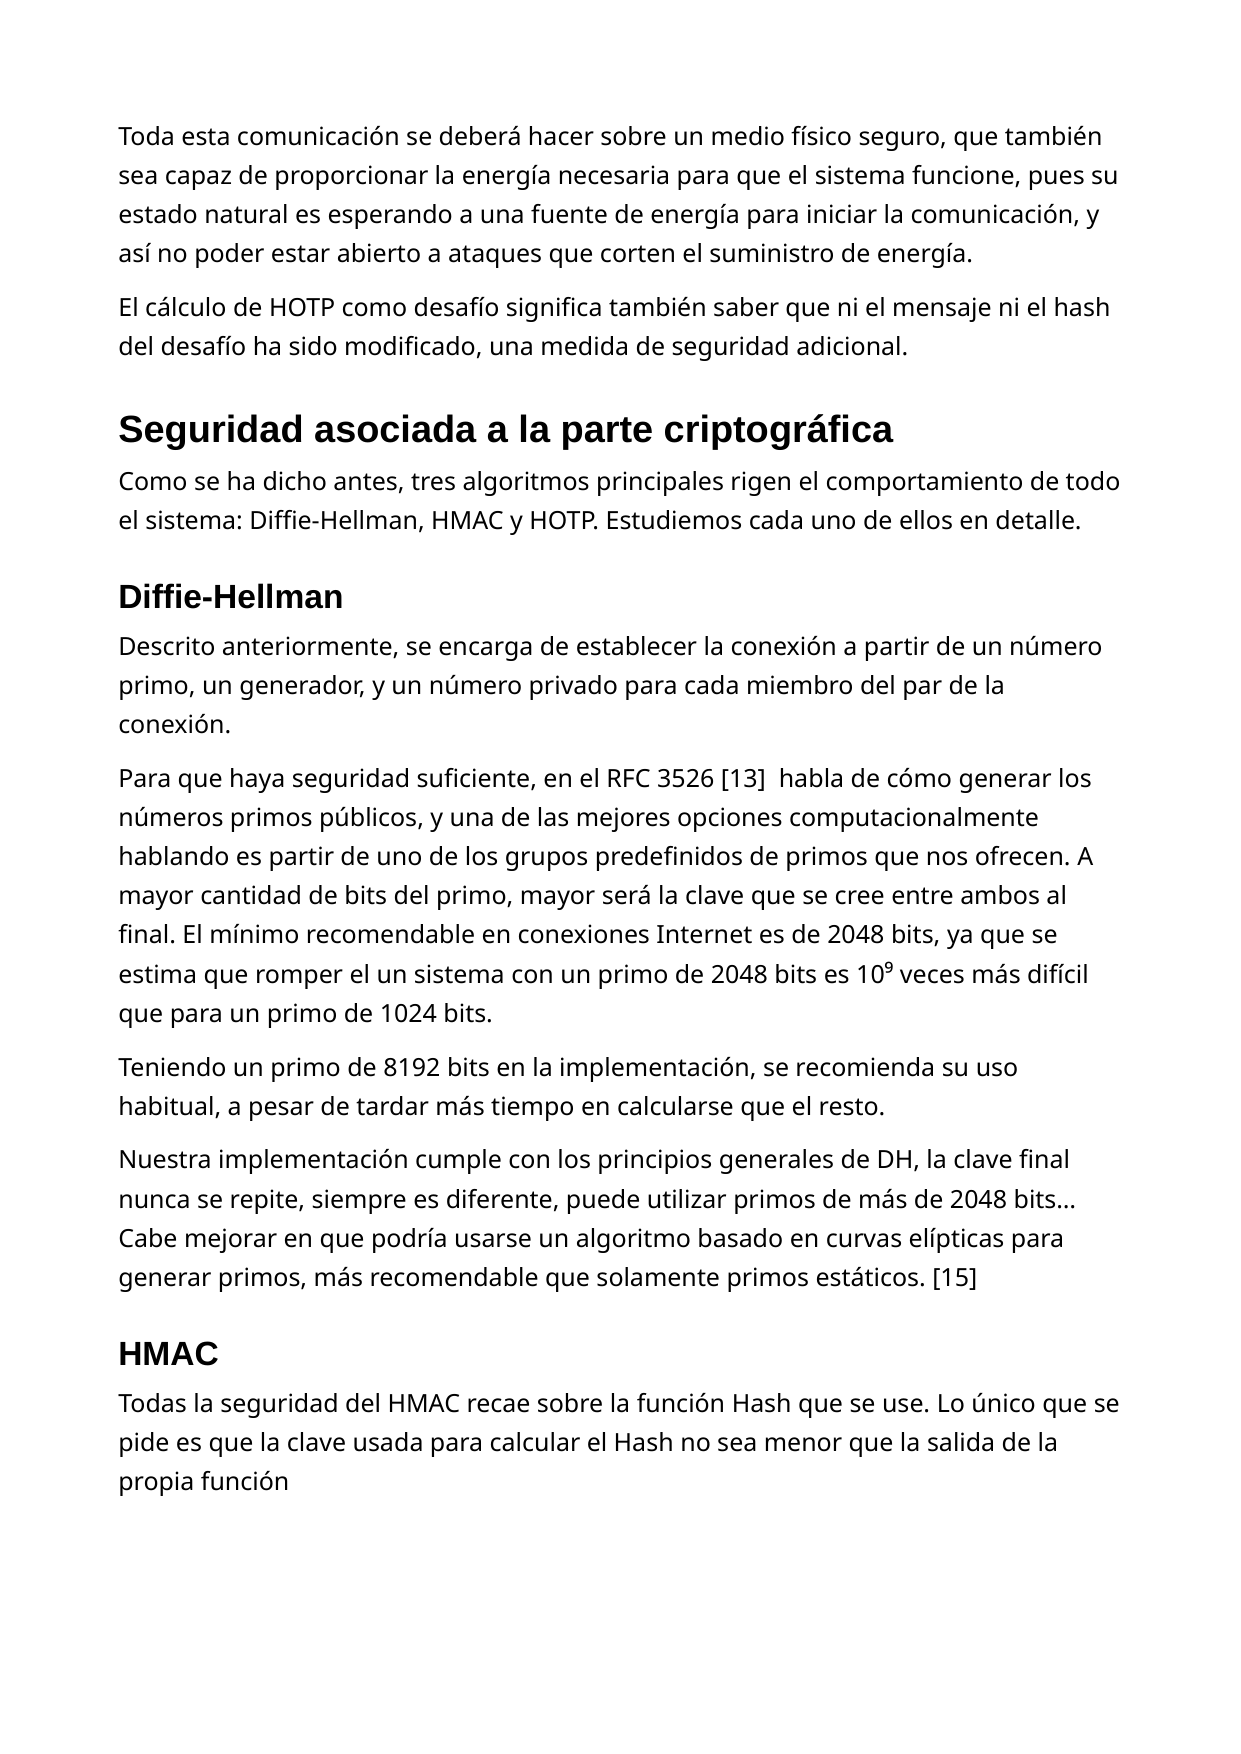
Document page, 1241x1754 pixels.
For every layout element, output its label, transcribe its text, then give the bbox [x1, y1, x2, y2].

text Teniendo un primo de 8192 bits en la implementación, se recomienda su uso habitual, a pesar de tardar más tiempo en calcularse que el resto. [118, 1049, 1122, 1122]
subtitle HMAC [118, 1334, 1122, 1373]
subtitle Diffie-Hellman [118, 577, 1122, 616]
text Nuestra implementación cumple con los principios generales de DH, la clave final nunca se repite, siempre es diferente, puede utilizar primos de más de 2048 bits… Cabe mejorar en que podría usarse un algoritmo basado en curvas elípticas para generar primos, más recomendable que solamente primos estáticos. [15] [118, 1142, 1122, 1294]
subtitle Seguridad asociada a la parte criptográfica [118, 407, 1122, 451]
text El cálculo de HOTP como desafío significa también saber que ni el mensaje ni el hash del desafío ha sido modificado, una medida de seguridad adicional. [118, 289, 1122, 363]
text Toda esta comunicación se deberá hacer sobre un medio físico seguro, que también sea capaz de proporcionar la energía necesaria para que el sistema funcione, pues su estado natural es esperando a una fuente de energía para iniciar la comunicación, y así no poder estar abierto a ataques que corten el suministro de energía. [118, 118, 1122, 270]
text Para que haya seguridad suficiente, en el RFC 3526 [13] habla de cómo generar los números primos públicos, y una de las mejores opciones computacionalmente hablando es partir de uno de los grupos predefinidos de primos que nos ofrecen. A mayor cantidad de bits del primo, mayor será la clave que se cree entre ambos al final. El mínimo recomendable en conexiones Internet es de 2048 bits, ya que se estima que romper el un sistema con un primo de 2048 bits es 10⁹ veces más difícil que para un primo de 1024 bits. [118, 760, 1122, 1029]
text Como se ha dicho antes, tres algoritmos principales rigen el comportamiento de todo el sistema: Diffie-Hellman, HMAC y HOTP. Estudiemos cada uno de ellos en detalle. [118, 463, 1122, 537]
text Todas la seguridad del HMAC recae sobre la función Hash que se use. Lo único que se pide es que la clave usada para calcular el Hash no sea menor que la salida de la propia función [118, 1385, 1122, 1498]
text Descrito anteriormente, se encarga de establecer la conexión a partir de un número primo, un generador, y un número privado para cada miembro del par de la conexión. [118, 628, 1122, 741]
